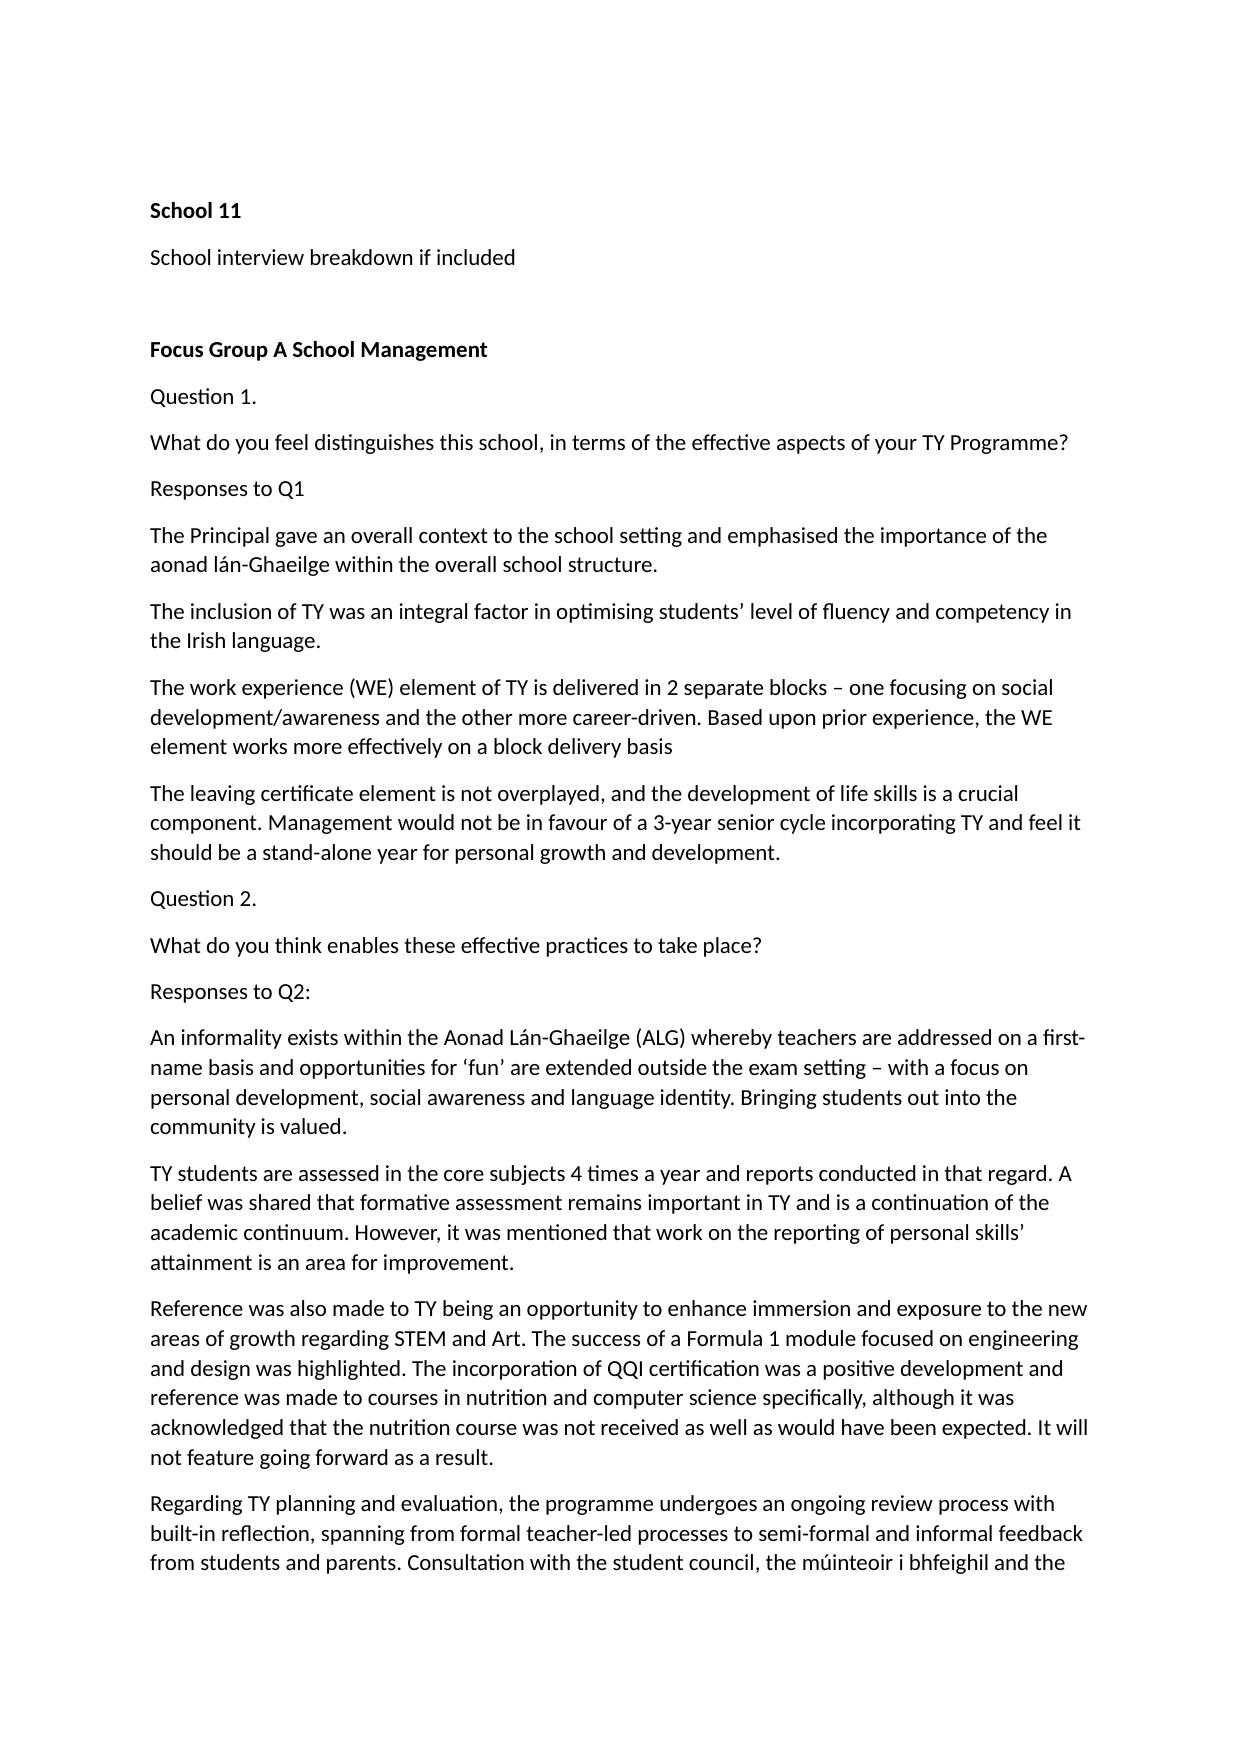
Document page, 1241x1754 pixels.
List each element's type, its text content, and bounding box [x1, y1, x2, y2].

text Responses to Q2: [150, 977, 1090, 1005]
text Responses to Q1 [150, 474, 1090, 502]
text Focus Group A School Management [150, 335, 1090, 363]
text What do you feel distinguishes this school, in terms of the effective aspects of your TY Programme? [150, 428, 1090, 456]
text Regarding TY planning and evaluation, the programme undergoes an ongoing review process with built-in reflection, spanning from formal teacher-led processes to semi-formal and informal feedback from students and parents. Consultation with the student council, the múinteoir i bhfeighil and the [150, 1489, 1090, 1576]
text Question 1. [150, 382, 1090, 410]
text The leaving certificate element is not overplayed, and the development of life skills is a crucial component. Management would not be in favour of a 3-year senior cycle incorporating TY and feel it should be a stand-alone year for personal growth and development. [150, 779, 1090, 866]
text School 11 [150, 196, 1090, 224]
text What do you think enables these effective practices to take place? [150, 931, 1090, 959]
text The Principal gave an overall context to the school setting and emphasised the importance of the aonad lán-Ghaeilge within the overall school structure. [150, 521, 1090, 578]
text An informality exists within the Aonad Lán-Ghaeilge (ALG) whereby teachers are addressed on a first-name basis and opportunities for ‘fun’ are extended outside the exam setting – with a focus on personal development, social awareness and language identity. Bringing students out into the community is valued. [150, 1023, 1090, 1141]
text TY students are assessed in the core subjects 4 times a year and reports conducted in that regard. A belief was shared that formative assessment remains important in TY and is a continuation of the academic continuum. However, it was mentioned that work on the reporting of personal skills’ attainment is an area for improvement. [150, 1159, 1090, 1276]
text Reference was also made to TY being an opportunity to enhance immersion and exposure to the new areas of growth regarding STEM and Art. The success of a Formula 1 module focused on engineering and design was highlighted. The incorporation of QQI certification was a positive development and reference was made to courses in nutrition and computer science specifically, although it was acknowledged that the nutrition course was not received as well as would have been expected. It will not feature going forward as a result. [150, 1294, 1090, 1471]
text The inclusion of TY was an integral factor in optimising students’ level of fluency and competency in the Irish language. [150, 597, 1090, 654]
text The work experience (WE) element of TY is delivered in 2 separate blocks – one focusing on social development/awareness and the other more career-driven. Based upon prior experience, the WE element works more effectively on a block delivery basis [150, 673, 1090, 760]
text School interview breakdown if included [150, 243, 1090, 271]
text Question 2. [150, 884, 1090, 912]
